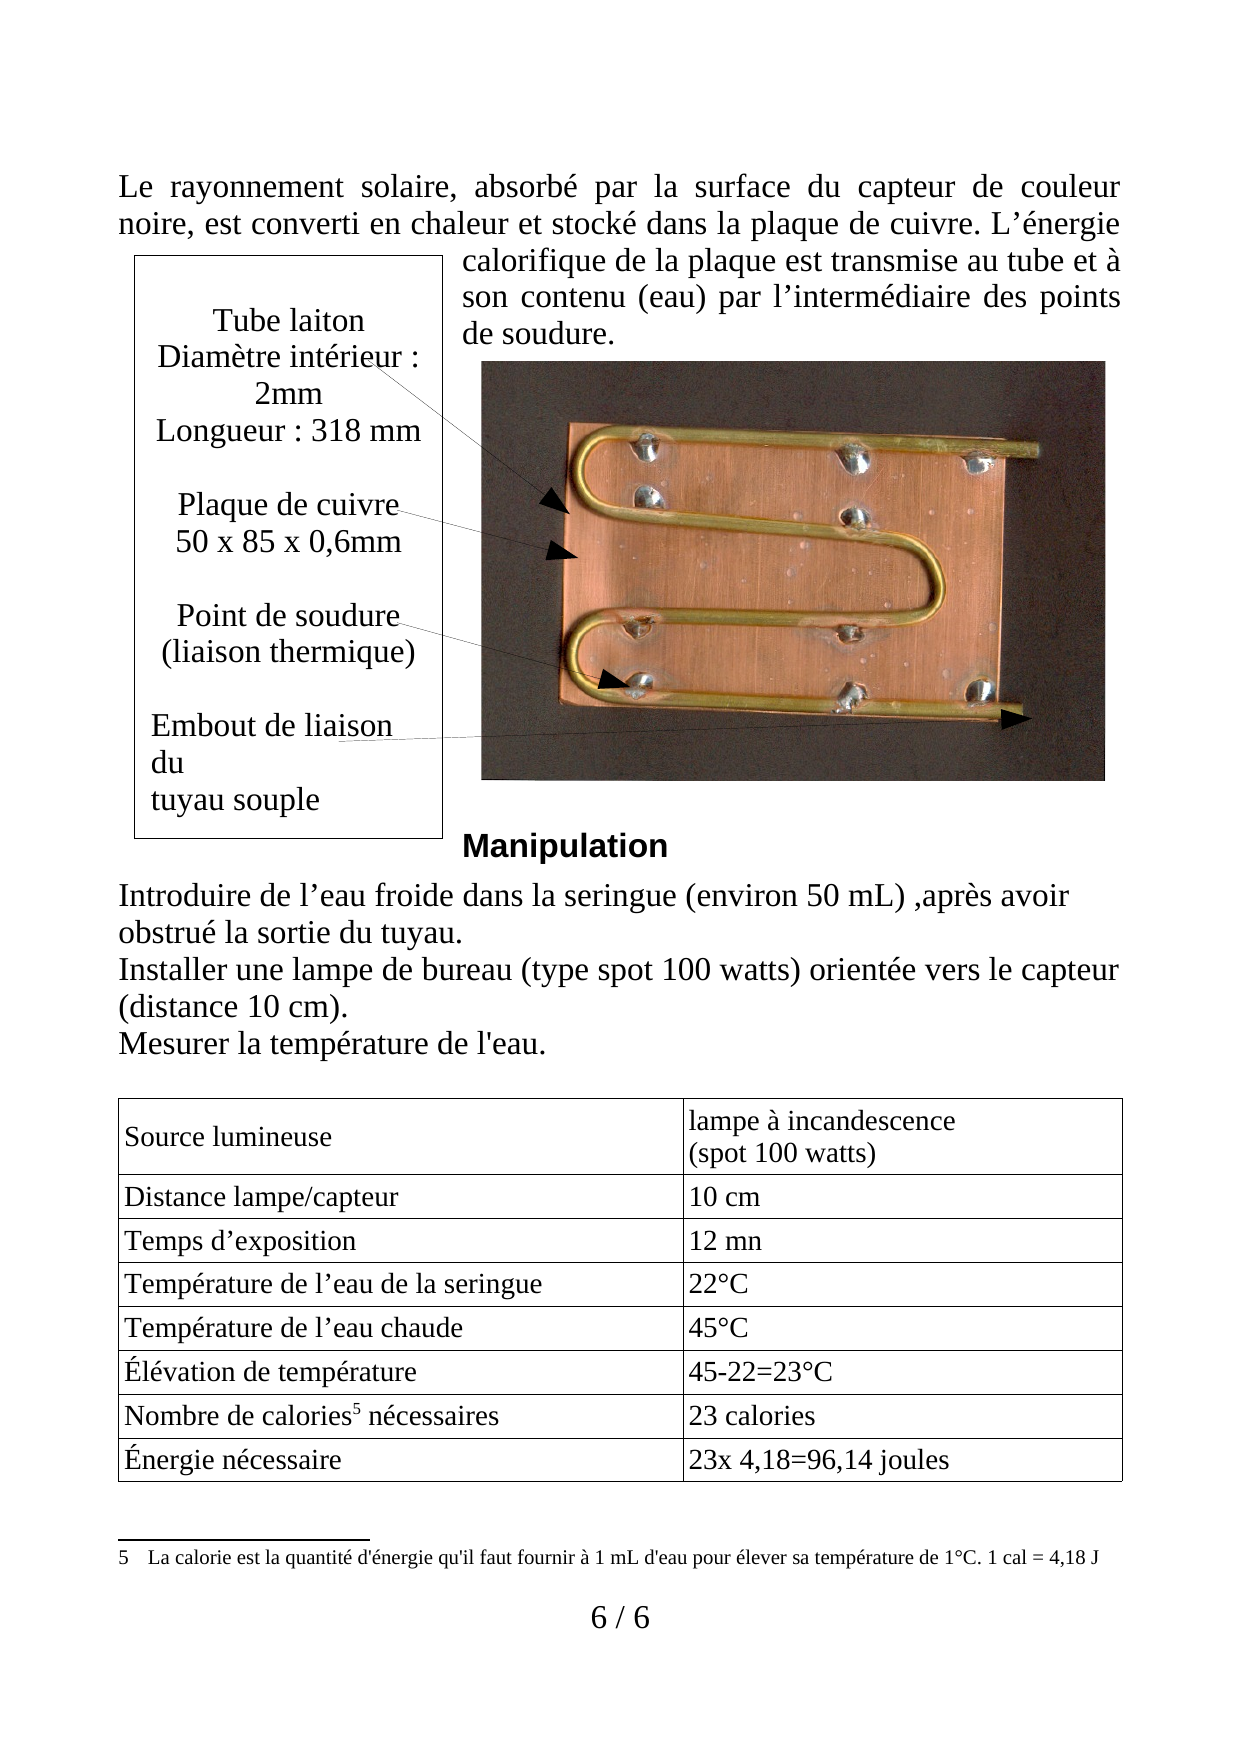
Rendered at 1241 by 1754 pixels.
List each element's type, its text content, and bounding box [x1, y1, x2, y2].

picture [481, 361, 1106, 781]
text Mesurer la température de l'eau. [118, 1024, 1122, 1061]
table_header Source lumineuse [119, 1099, 683, 1174]
table_cell 23 calories [684, 1395, 1122, 1437]
text (liaison thermique) [151, 633, 426, 670]
table_cell Température de l’eau chaude [119, 1307, 683, 1350]
table_cell 22°C [684, 1263, 1122, 1306]
table_cell 45-22=23°C [684, 1351, 1122, 1393]
text obstrué la sortie du tuyau. [118, 914, 1122, 951]
text Plaque de cuivre [151, 486, 426, 523]
table_cell 23x 4,18=96,14 joules [684, 1439, 1122, 1481]
table_header lampe à incandescence (spot 100 watts) [684, 1099, 1122, 1174]
text Embout de liaison du [151, 707, 426, 781]
text Diamètre intérieur : 2mm [151, 338, 426, 412]
text Installer une lampe de bureau (type spot 100 watts) orientée vers le capteur [118, 951, 1122, 987]
table_cell Énergie nécessaire [119, 1439, 683, 1481]
text 50 x 85 x 0,6mm [151, 523, 426, 559]
table_cell Distance lampe/capteur [119, 1175, 683, 1218]
text Introduire de l’eau froide dans la seringue (environ 50 mL) ,après avoir [118, 877, 1122, 914]
text Longueur : 318 mm [151, 412, 426, 449]
table_cell Élévation de température [119, 1351, 683, 1393]
text Le rayonnement solaire, absorbé par la surface du capteur de couleur noire, est converti en chaleur et stocké dans la plaque de cuivre. L’énergie calorifique de la plaque est transmise au tube et à son contenu (eau) par l’intermédiaire des points de soudure. [118, 167, 1122, 352]
subtitle Manipulation [118, 827, 1122, 864]
table_cell 10 cm [684, 1175, 1122, 1218]
table_cell 12 mn [684, 1219, 1122, 1262]
text (distance 10 cm). [118, 987, 1122, 1024]
table_cell Température de l’eau de la seringue [119, 1263, 683, 1306]
table_cell Nombre de calories nécessaires [119, 1395, 683, 1437]
text Tube laiton [151, 301, 426, 338]
text tuyau souple [151, 781, 426, 818]
table_cell 45°C [684, 1307, 1122, 1350]
text Point de soudure [151, 596, 426, 633]
table_cell Temps d’exposition [119, 1219, 683, 1262]
